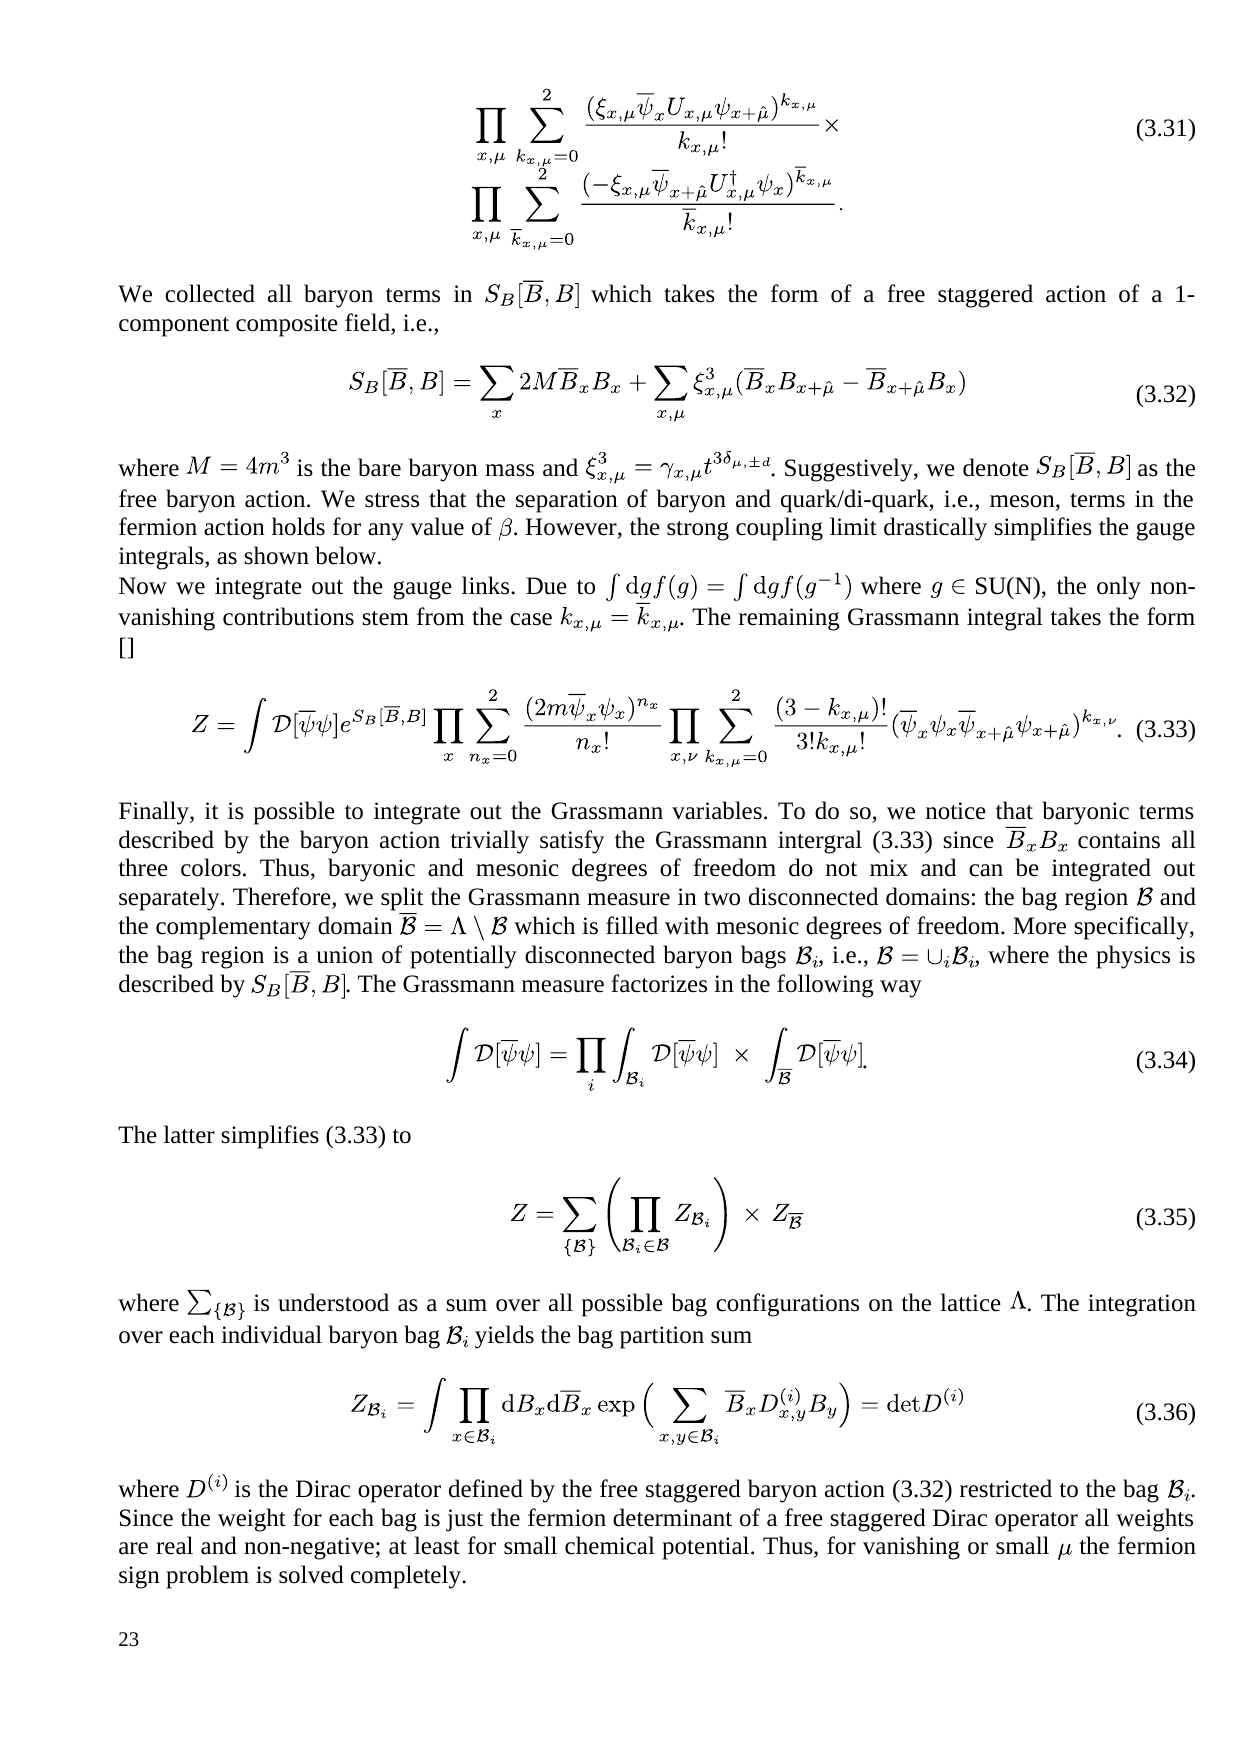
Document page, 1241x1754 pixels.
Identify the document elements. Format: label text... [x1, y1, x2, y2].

text (3.36) [717, 1378, 1196, 1445]
text where is the bare baryon mass and . Suggestively, we denote as the free baryon action. We stress that the separation of baryon and quark/di-quark, i.e., meson, terms in the fermion action holds for any value of . However, the strong coupling limit drastically simplifies the gauge integrals, as shown below. [118, 450, 1196, 570]
text [118, 1177, 619, 1256]
text where is understood as a sum over all possible bag configurations on the lattice . The integration over each individual baryon bag yields the bag partition sum [118, 1285, 1196, 1349]
text (3.31) [806, 89, 1196, 167]
text The latter simplifies (3.33) to [118, 1120, 1196, 1148]
text Finally, it is possible to integrate out the Grassmann variables. To do so, we notice that baryonic terms described by the baryon action trivially satisfy the Grassmann intergral (3.33) since contains all three colors. Thus, baryonic and mesonic degrees of freedom do not mix and can be integrated out separately. Therefore, we split the Grassmann measure in two disconnected domains: the bag region and the complementary domain which is filled with mesonic degrees of freedom. More specifically, the bag region is a union of potentially disconnected baryon bags , i.e., , where the physics is described by . The Grassmann measure factorizes in the following way [118, 796, 1196, 999]
text [118, 366, 669, 422]
text [118, 1027, 590, 1091]
text (3.35) [716, 1177, 1196, 1256]
text . (3.33) [733, 689, 1196, 767]
text [118, 1378, 492, 1445]
text where is the Dirac operator defined by the free staggered baryon action (3.32) restricted to the bag . Since the weight for each bag is just the fermion determinant of a free staggered Dirac operator all weights are real and non-negative; at least for small chemical potential. Thus, for vanishing or small the fermion sign problem is solved completely. [118, 1474, 1196, 1589]
text [118, 89, 537, 167]
text [118, 689, 726, 767]
text Now we integrate out the gauge links. Due to where SU(N), the only non-vanishing contributions stem from the case . The remaining Grassmann integral takes the form [] [118, 570, 1196, 661]
text (3.32) [676, 366, 1196, 422]
text . (3.34) [593, 1027, 1196, 1091]
text We collected all baryon terms in which takes the form of a free staggered action of a 1-component composite field, i.e., [118, 279, 1196, 337]
